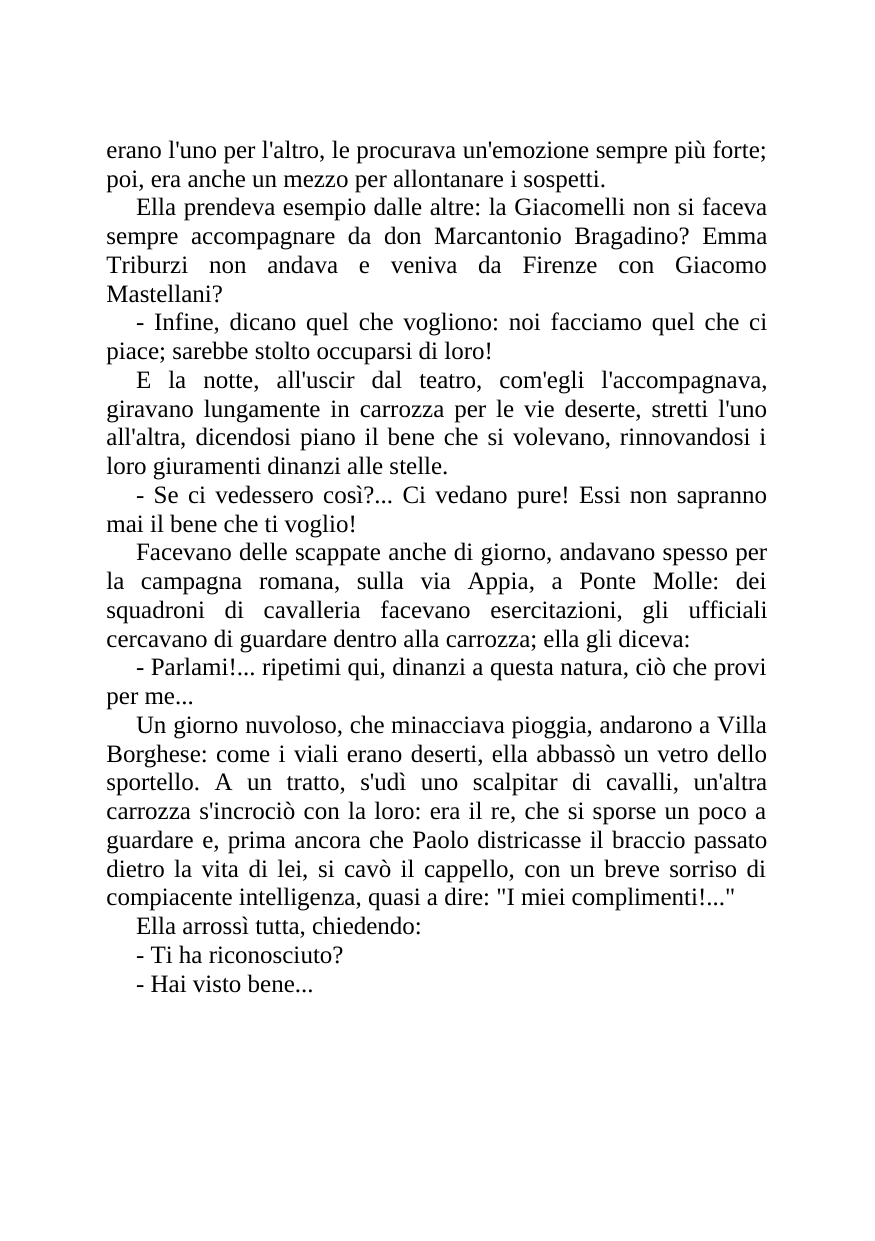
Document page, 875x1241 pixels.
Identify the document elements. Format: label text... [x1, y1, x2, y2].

text erano l'uno per l'altro, le procurava un'emozione sempre più forte; poi, era anche un mezzo per allontanare i sospetti. [106, 135, 768, 192]
text Un giorno nuvoloso, che minacciava pioggia, andarono a Villa Borghese: come i viali erano deserti, ella abbassò un vetro dello sportello. A un tratto, s'udì uno scalpitar di cavalli, un'altra carrozza s'incrociò con la loro: era il re, che si sporse un poco a guardare e, prima ancora che Paolo districasse il braccio passato dietro la vita di lei, si cavò il cappello, con un breve sorriso di compiacente intelligenza, quasi a dire: "I miei complimenti!..." [106, 710, 768, 911]
text Facevano delle scappate anche di giorno, andavano spesso per la campagna romana, sulla via Appia, a Ponte Molle: dei squadroni di cavalleria facevano esercitazioni, gli ufficiali cercavano di guardare dentro alla carrozza; ella gli diceva: [106, 537, 768, 652]
text - Infine, dicano quel che vogliono: noi facciamo quel che ci piace; sarebbe stolto occuparsi di loro! [106, 307, 768, 365]
text - Ti ha riconosciuto? [106, 940, 768, 969]
text - Hai visto bene... [106, 969, 768, 997]
text Ella prendeva esempio dalle altre: la Giacomelli non si faceva sempre accompagnare da don Marcantonio Bragadino? Emma Triburzi non andava e veniva da Firenze con Giacomo Mastellani? [106, 192, 768, 307]
text E la notte, all'uscir dal teatro, com'egli l'accompagnava, giravano lungamente in carrozza per le vie deserte, stretti l'uno all'altra, dicendosi piano il bene che si volevano, rinnovandosi i loro giuramenti dinanzi alle stelle. [106, 365, 768, 480]
text Ella arrossì tutta, chiedendo: [106, 911, 768, 940]
text - Se ci vedessero così?... Ci vedano pure! Essi non sapranno mai il bene che ti voglio! [106, 480, 768, 537]
text - Parlami!... ripetimi qui, dinanzi a questa natura, ciò che provi per me... [106, 652, 768, 710]
